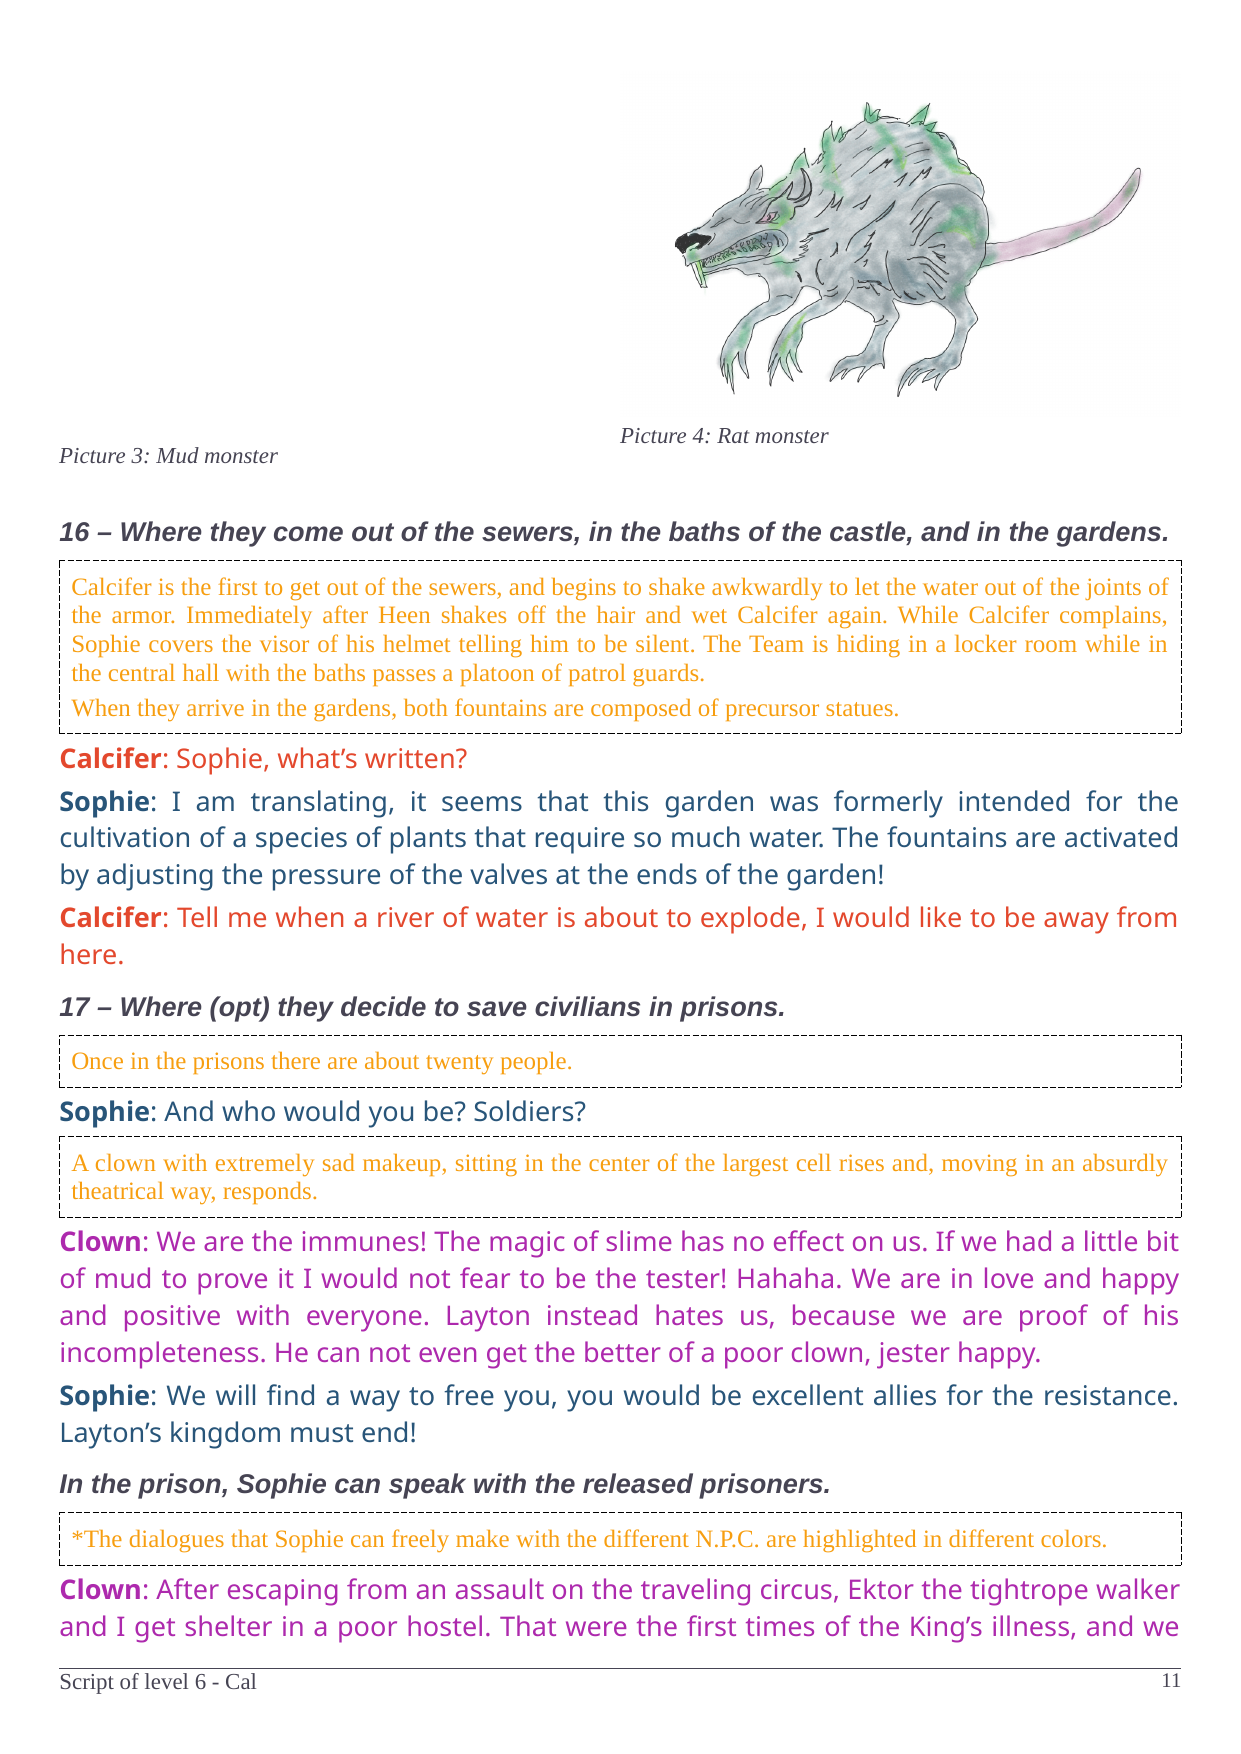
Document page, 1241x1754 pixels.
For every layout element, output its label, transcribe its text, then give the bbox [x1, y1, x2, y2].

text Calcifer: Tell me when a river of water is about to explode, I would like to be away from here. [59, 898, 1181, 972]
text When they arrive in the gardens, both fountains are composed of precursor statues. [59, 681, 1181, 733]
text Once in the prisons there are about twenty people. [59, 1034, 1181, 1087]
subtitle In the prison, Sophie can speak with the released prisoners. [59, 1468, 1181, 1500]
table_header [59, 59, 620, 503]
subtitle 17 – Where (opt) they decide to save civilians in prisons. [59, 991, 1181, 1022]
picture [620, 71, 1182, 417]
text *The dialogues that Sophie can freely make with the different N.P.C. are highlighted in different colors. [59, 1512, 1181, 1565]
text Clown: We are the immunes! The magic of slime has no effect on us. If we had a little bit of mud to prove it I would not fear to be the tester! Hahaha. We are in love and happy and positive with everyone. Layton instead hates us, because we are proof of his incompleteness. He can not even get the better of a poor clown, jester happy. [59, 1223, 1181, 1370]
table_header [625, 429, 631, 436]
text Calcifer is the first to get out of the sewers, and begins to shake awkwardly to let the water out of the joints of the armor. Immediately after Heen shakes off the hair and wet Calcifer again. While Calcifer complains, Sophie covers the visor of his helmet telling him to be silent. The Team is hiding in a locker room while in the central hall with the baths passes a platoon of patrol guards. [59, 560, 1181, 681]
table_header [64, 449, 70, 456]
table_header [620, 59, 1181, 71]
text Sophie: And who would you be? Soldiers? [59, 1093, 1181, 1130]
text A clown with extremely sad makeup, sitting in the center of the largest cell rises and, moving in an absurdly theatrical way, responds. [59, 1136, 1181, 1217]
table_header [620, 417, 1181, 503]
text Clown: After escaping from an assault on the traveling circus, Ektor the tightrope walker and I get shelter in a poor hostel. That were the first times of the King’s illness, and we [59, 1571, 1181, 1644]
text Sophie: I am translating, it seems that this garden was formerly intended for the cultivation of a species of plants that require so much water. The fountains are activated by adjusting the pressure of the valves at the ends of the garden! [59, 782, 1181, 893]
text Calcifer: Sophie, what’s written? [59, 739, 1181, 776]
subtitle 16 – Where they come out of the sewers, in the baths of the castle, and in the gardens. [59, 516, 1181, 547]
text Sophie: We will find a way to free you, you would be excellent allies for the resistance. Layton’s kingdom must end! [59, 1376, 1181, 1450]
